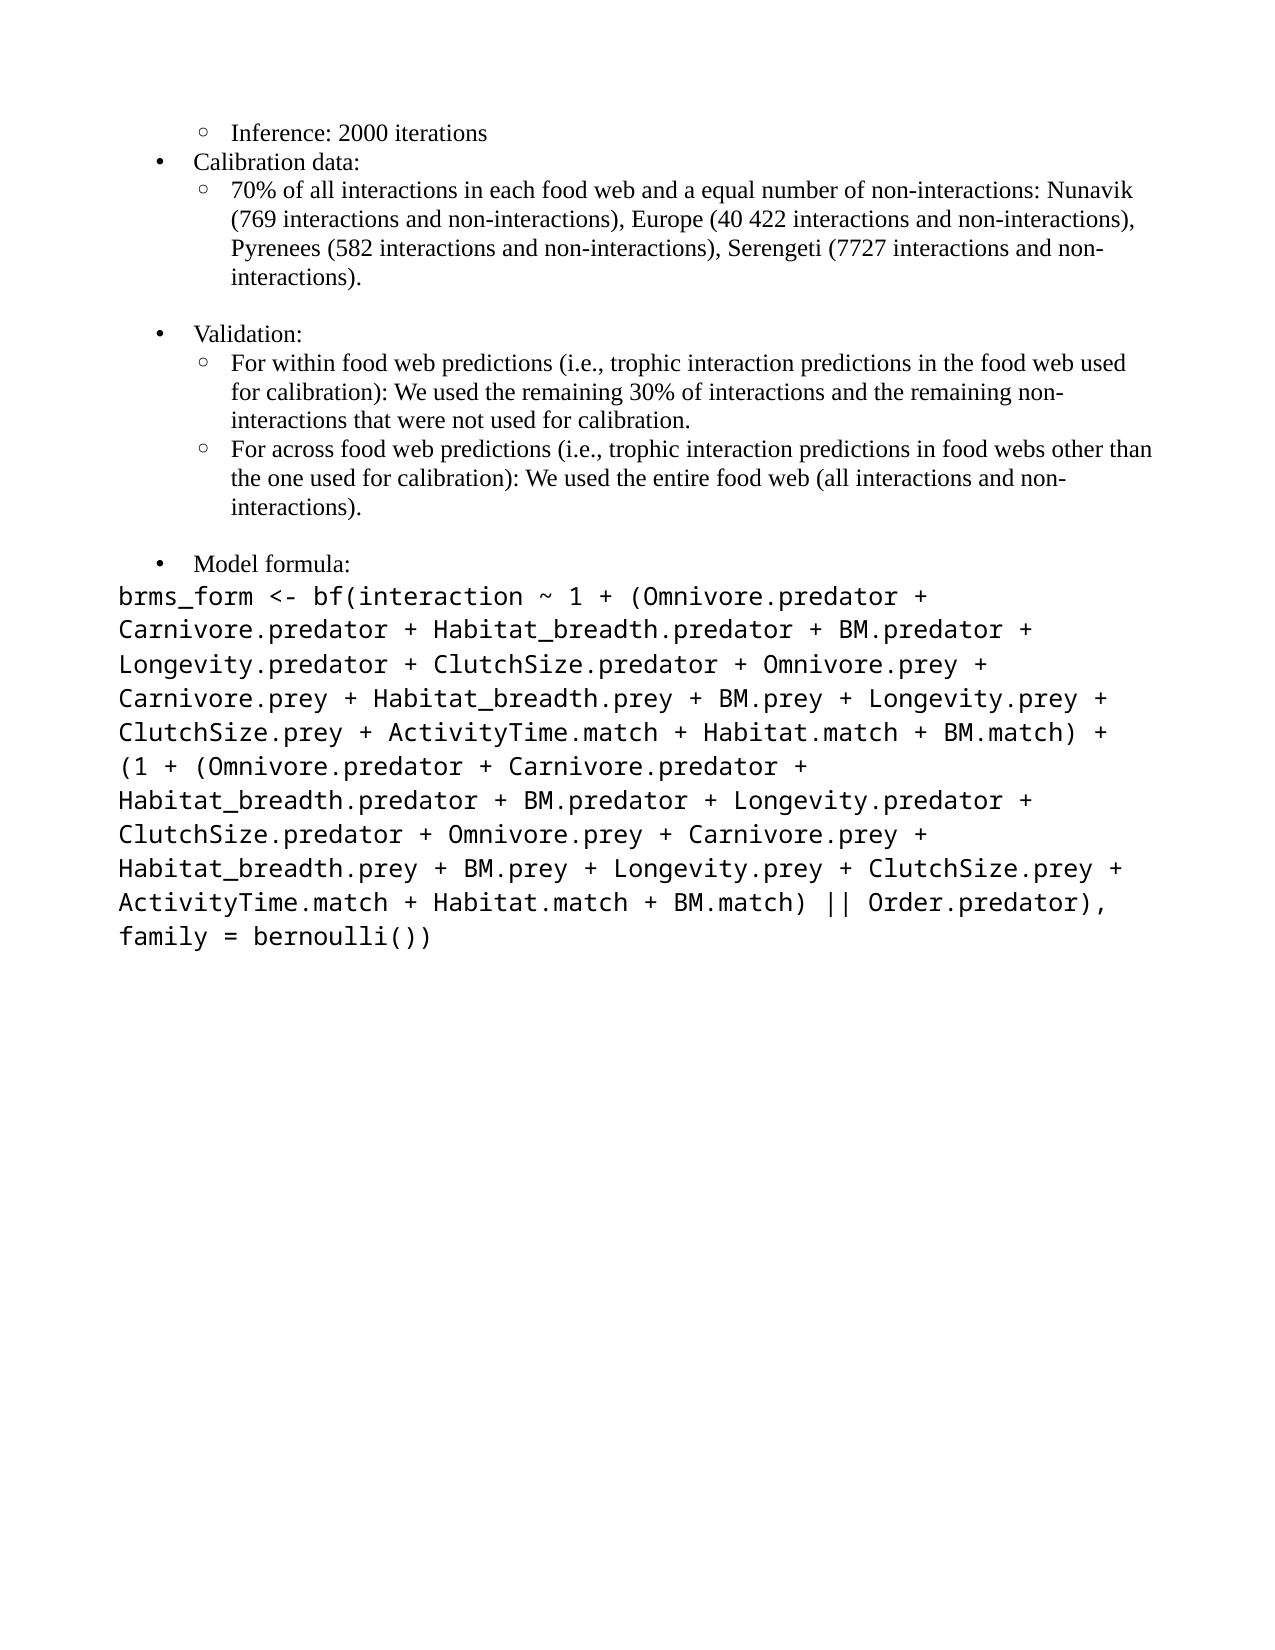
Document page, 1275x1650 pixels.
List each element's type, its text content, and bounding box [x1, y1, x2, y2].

text brms_form <- bf(interaction ~ 1 + (Omnivore.predator + Carnivore.predator + Habitat_breadth.predator + BM.predator + Longevity.predator + ClutchSize.predator + Omnivore.prey + Carnivore.prey + Habitat_breadth.prey + BM.prey + Longevity.prey + ClutchSize.prey + ActivityTime.match + Habitat.match + BM.match) + (1 + (Omnivore.predator + Carnivore.predator + Habitat_breadth.predator + BM.predator + Longevity.predator + ClutchSize.predator + Omnivore.prey + Carnivore.prey + Habitat_breadth.prey + BM.prey + Longevity.prey + ClutchSize.prey + ActivityTime.match + Habitat.match + BM.match) || Order.predator), family = bernoulli()) [118, 578, 1157, 953]
list Calibration data: [156, 147, 1157, 176]
list For within food web predictions (i.e., trophic interaction predictions in the food web used for calibration): We used the remaining 30% of interactions and the remaining non-interactions that were not used for calibration. [193, 348, 1157, 434]
list Validation: [156, 319, 1157, 348]
list Model formula: [156, 549, 1157, 578]
list Inference: 2000 iterations [193, 118, 1157, 147]
list 70% of all interactions in each food web and a equal number of non-interactions: Nunavik (769 interactions and non-interactions), Europe (40 422 interactions and non-interactions), Pyrenees (582 interactions and non-interactions), Serengeti (7727 interactions and non-interactions). [193, 176, 1157, 291]
list For across food web predictions (i.e., trophic interaction predictions in food webs other than the one used for calibration): We used the entire food web (all interactions and non-interactions). [193, 434, 1157, 521]
